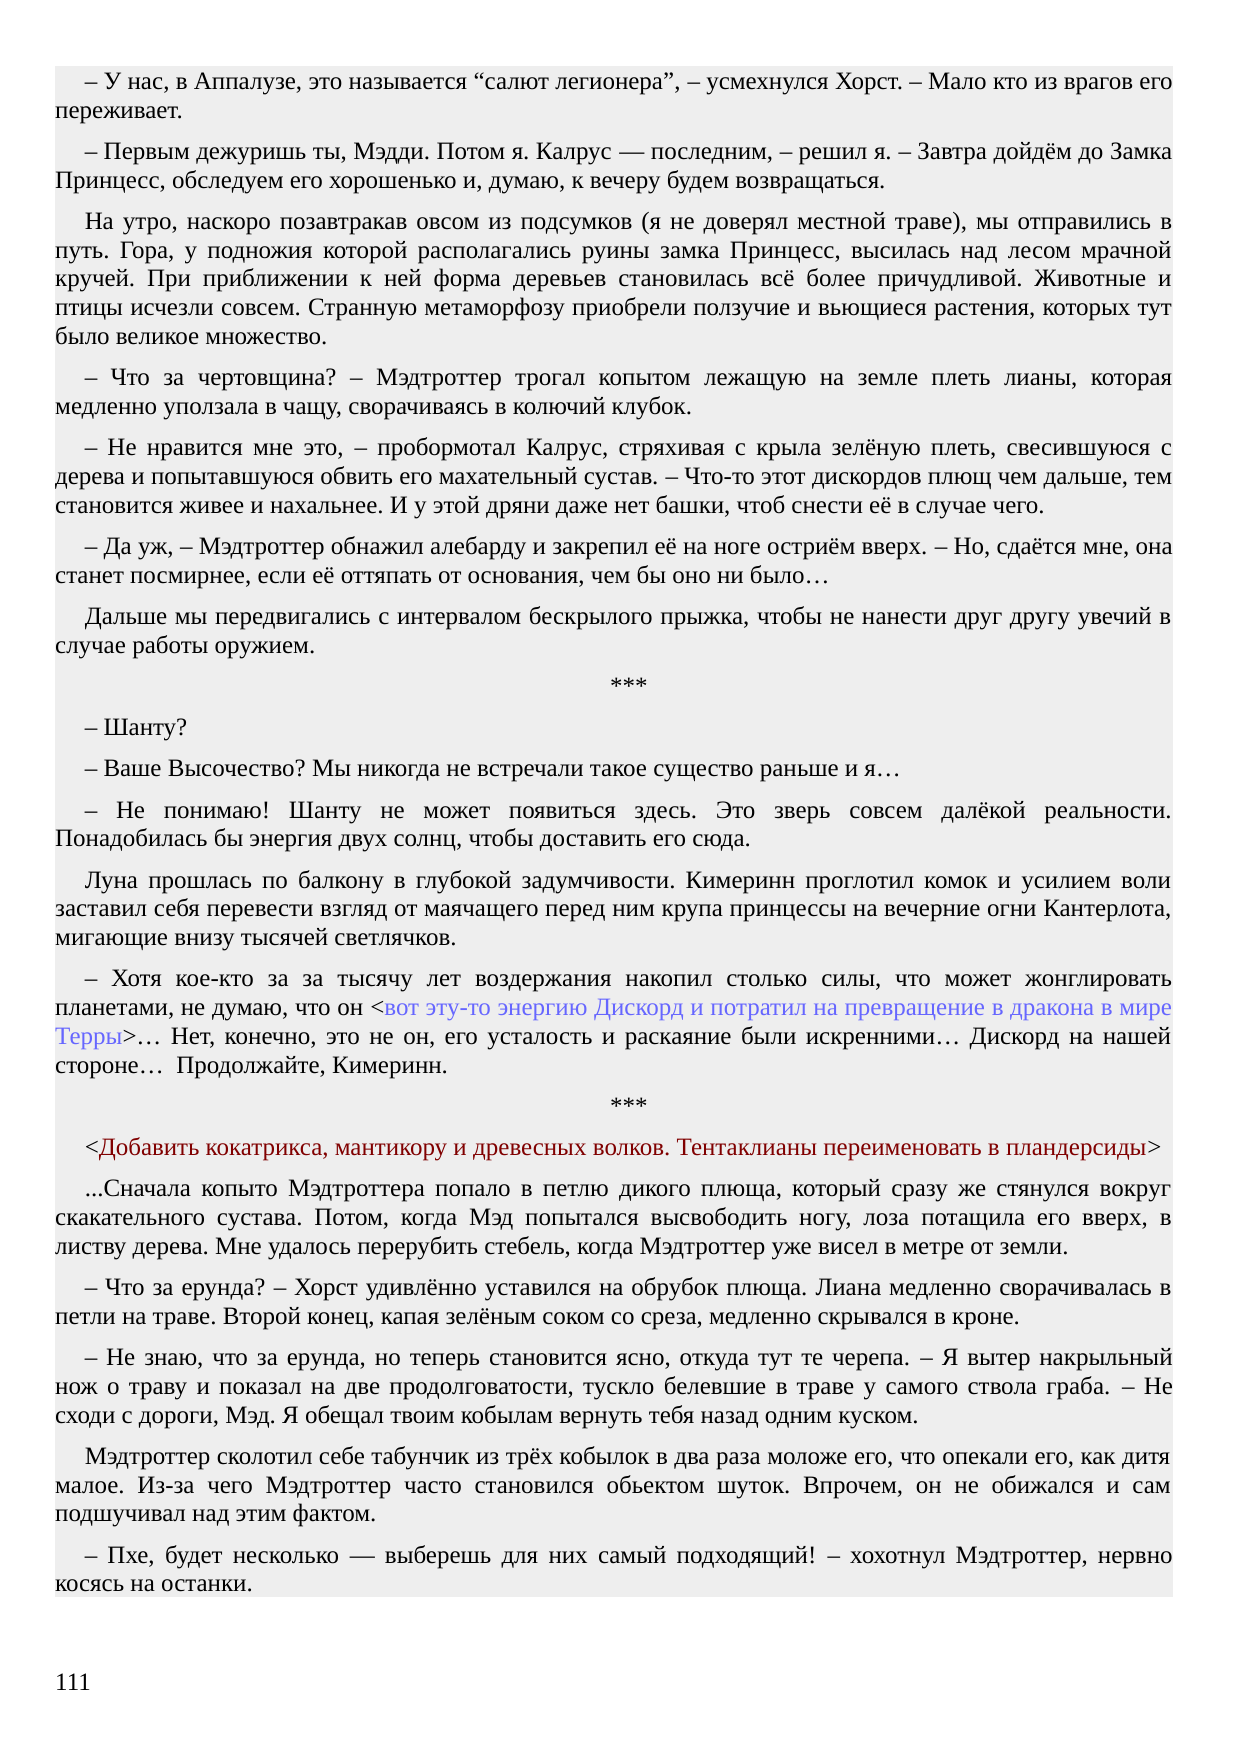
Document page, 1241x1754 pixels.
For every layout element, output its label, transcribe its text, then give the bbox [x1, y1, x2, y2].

text Мэдтроттер сколотил себе табунчик из трёх кобылок в два раза моложе его, что опекали его, как дитя малое. Из-за чего Мэдтроттер часто становился обьектом шуток. Впрочем, он не обижался и сам подшучивал над этим фактом. [55, 1441, 1173, 1527]
text – Что за ерунда? – Хорст удивлённо уставился на обрубок плюща. Лиана медленно сворачивалась в петли на траве. Второй конец, капая зелёным соком со среза, медленно скрывался в кроне. [55, 1272, 1173, 1330]
text <Добавить кокатрикса, мантикору и древесных волков. Тентаклианы переименовать в пландерсиды> [55, 1132, 1173, 1161]
text – Хотя кое-кто за за тысячу лет воздержания накопил столько силы, что может жонглировать планетами, не думаю, что он <вот эту-то энергию Дискорд и потратил на превращение в дракона в мире Терры>… Нет, конечно, это не он, его усталость и раскаяние были искренними… Дискорд на нашей стороне… Продолжайте, Кимеринн. [55, 963, 1173, 1078]
text На утро, наскоро позавтракав овсом из подсумков (я не доверял местной траве), мы отправились в путь. Гора, у подножия которой располагались руины замка Принцесс, высилась над лесом мрачной кручей. При приближении к ней форма деревьев становилась всё более причудливой. Животные и птицы исчезли совсем. Странную метаморфозу приобрели ползучие и вьющиеся растения, которых тут было великое множество. [55, 206, 1173, 350]
text *** [55, 671, 1173, 700]
text – Что за чертовщина? – Мэдтроттер трогал копытом лежащую на земле плеть лианы, которая медленно уползала в чащу, сворачиваясь в колючий клубок. [55, 362, 1173, 420]
text – Пхе, будет несколько — выберешь для них самый подходящий! – хохотнул Мэдтроттер, нервно косясь на останки. [55, 1540, 1173, 1597]
text *** [55, 1091, 1173, 1120]
text – Да уж, – Мэдтроттер обнажил алебарду и закрепил её на ноге остриём вверх. – Но, сдаётся мне, она станет посмирнее, если её оттяпать от основания, чем бы оно ни было… [55, 531, 1173, 588]
text – Не знаю, что за ерунда, но теперь становится ясно, откуда тут те черепа. – Я вытер накрыльный нож о траву и показал на две продолговатости, тускло белевшие в траве у самого ствола граба. – Не сходи с дороги, Мэд. Я обещал твоим кобылам вернуть тебя назад одним куском. [55, 1342, 1173, 1428]
text – У нас, в Аппалузе, это называется “салют легионера”, – усмехнулся Хорст. – Мало кто из врагов его переживает. [55, 66, 1173, 123]
text – Первым дежуришь ты, Мэдди. Потом я. Калрус — последним, – решил я. – Завтра дойдём до Замка Принцесс, обследуем его хорошенько и, думаю, к вечеру будем возвращаться. [55, 136, 1173, 193]
text – Не нравится мне это, – пробормотал Калрус, стряхивая с крыла зелёную плеть, свесившуюся с дерева и попытавшуюся обвить его махательный сустав. – Что-то этот дискордов плющ чем дальше, тем становится живее и нахальнее. И у этой дряни даже нет башки, чтоб снести её в случае чего. [55, 432, 1173, 518]
text – Не понимаю! Шанту не может появиться здесь. Это зверь совсем далёкой реальности. Понадобилась бы энергия двух солнц, чтобы доставить его сюда. [55, 795, 1173, 852]
text Дальше мы передвигались с интервалом бескрылого прыжка, чтобы не нанести друг другу увечий в случае работы оружием. [55, 601, 1173, 658]
text Луна прошлась по балкону в глубокой задумчивости. Кимеринн проглотил комок и усилием воли заставил себя перевести взгляд от маячащего перед ним крупа принцессы на вечерние огни Кантерлота, мигающие внизу тысячей светлячков. [55, 865, 1173, 951]
text ...Сначала копыто Мэдтроттера попало в петлю дикого плюща, который сразу же стянулся вокруг скакательного сустава. Потом, когда Мэд попытался высвободить ногу, лоза потащила его вверх, в листву дерева. Мне удалось перерубить стебель, когда Мэдтроттер уже висел в метре от земли. [55, 1173, 1173, 1260]
text – Шанту? [55, 712, 1173, 741]
text – Ваше Высочество? Мы никогда не встречали такое существо раньше и я… [55, 753, 1173, 782]
